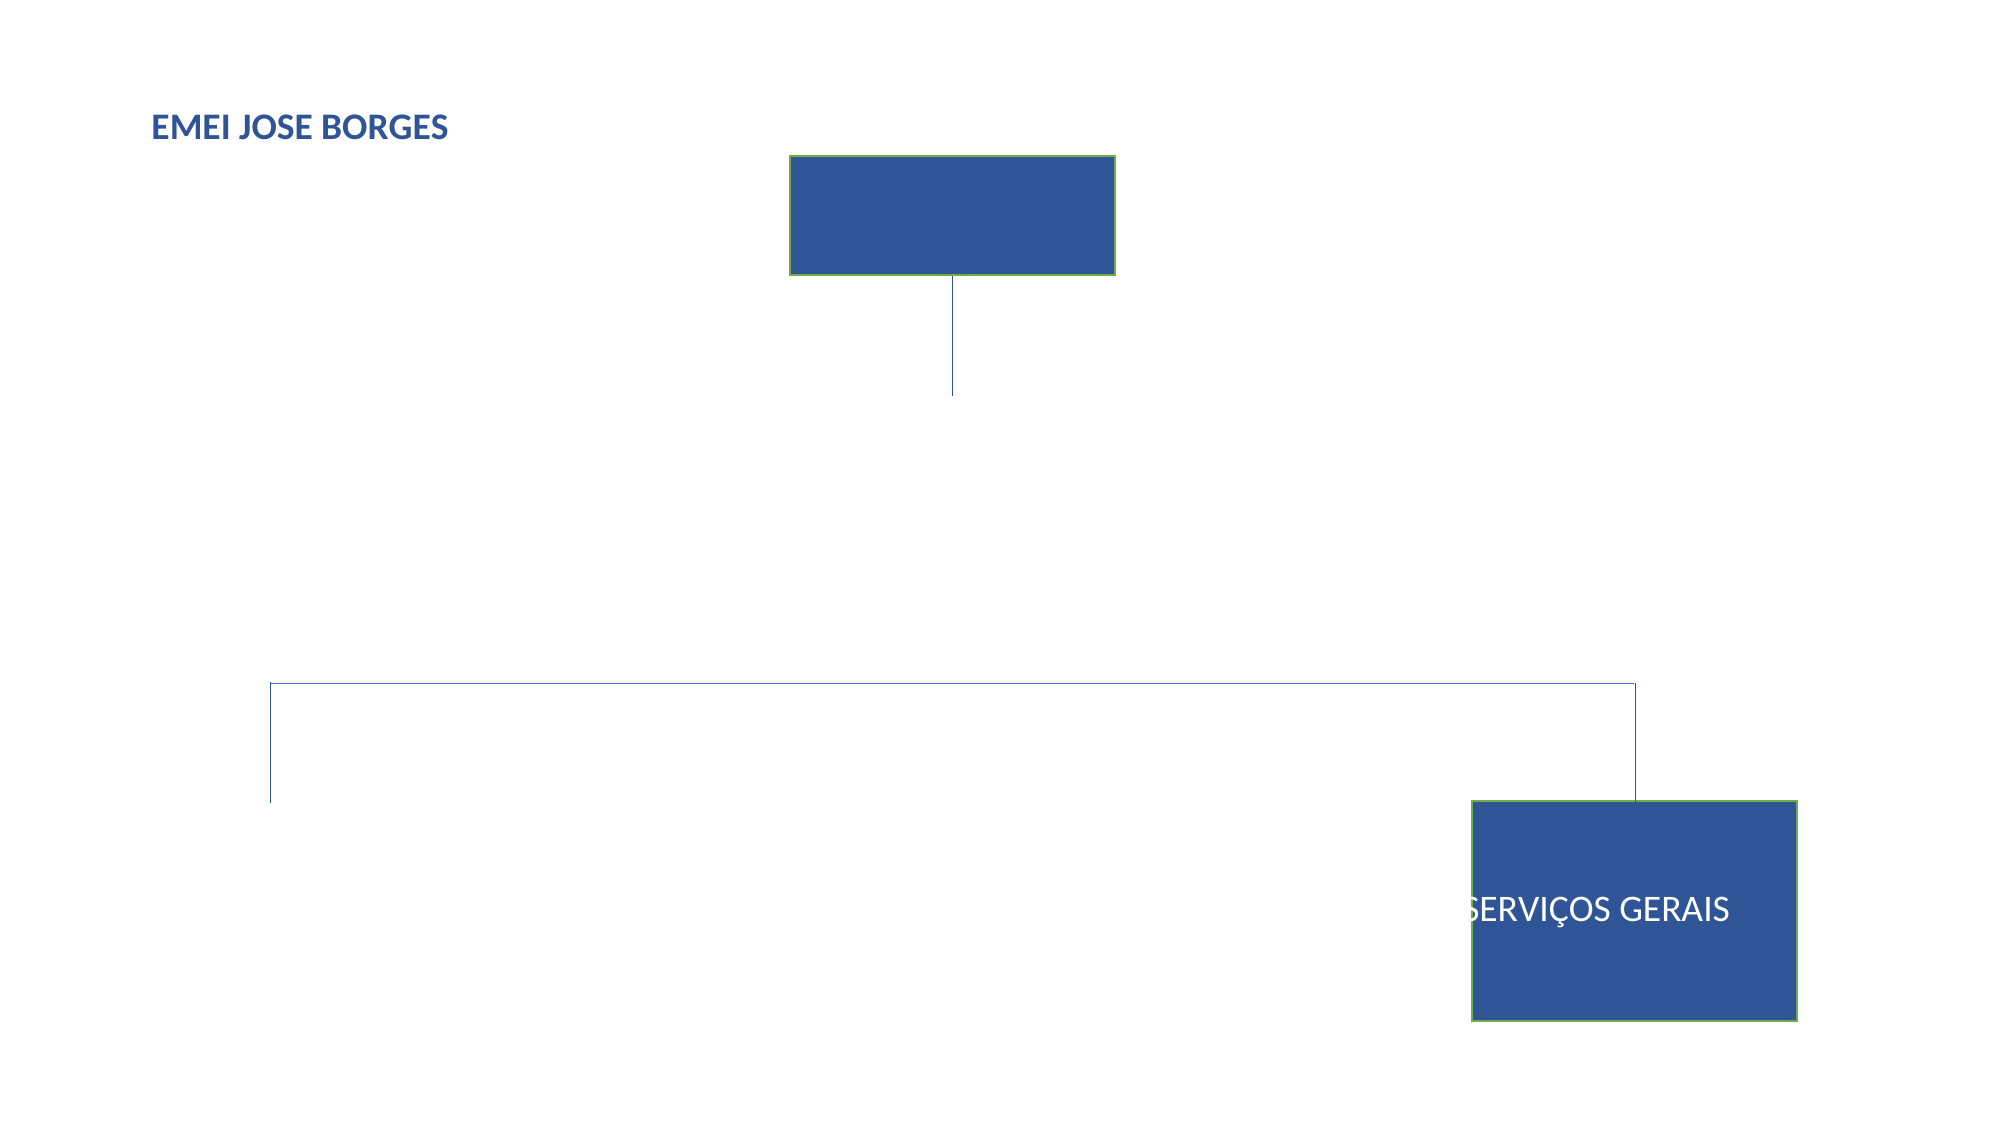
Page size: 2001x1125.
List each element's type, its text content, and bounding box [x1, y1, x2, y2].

text EMEI JOSE BORGES [151, 103, 590, 149]
